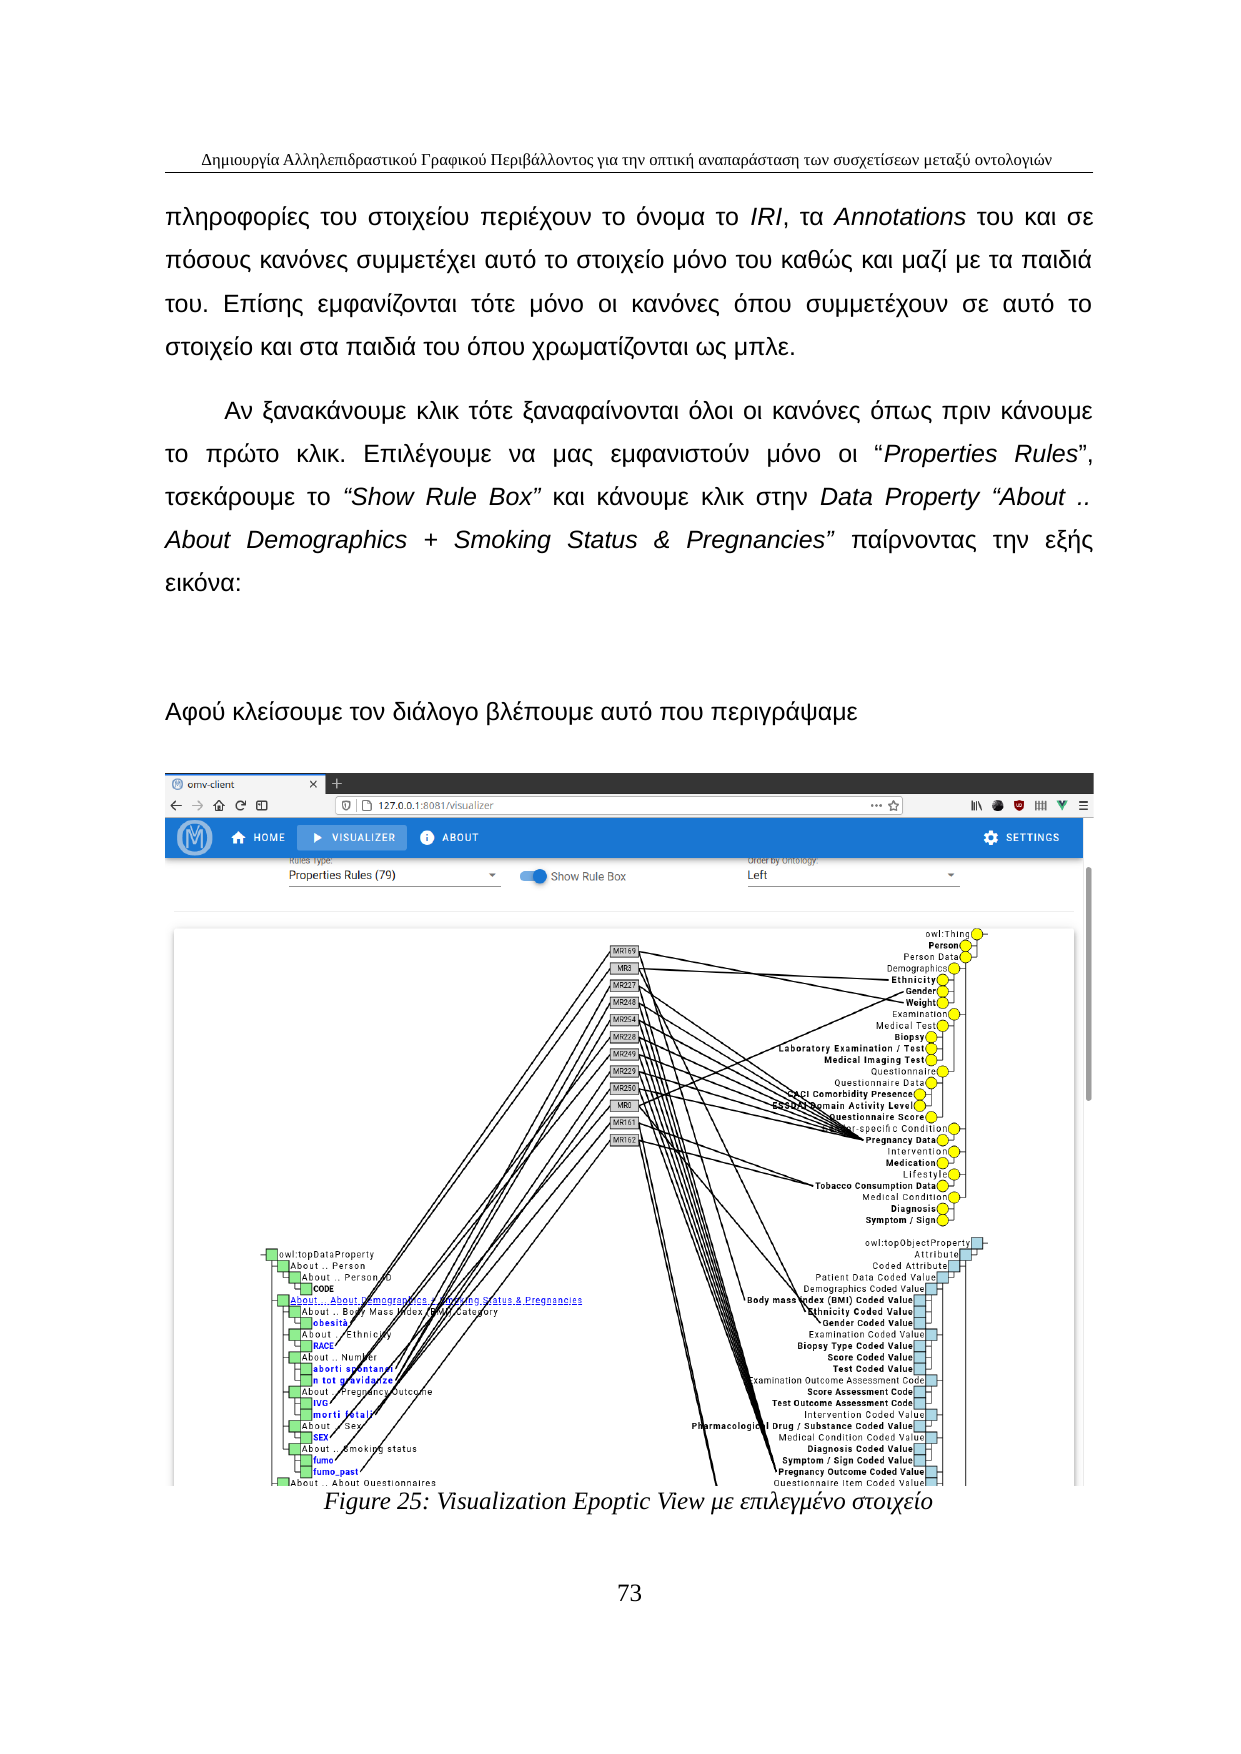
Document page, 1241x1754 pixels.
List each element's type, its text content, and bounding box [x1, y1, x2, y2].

text Figure 25: Visualization Epoptic View με επιλεγμένο στοιχείο [165, 1486, 1093, 1514]
text Αν ξανακάνουμε κλικ τότε ξαναφαίνονται όλοι οι κανόνες όπως πριν κάνουμε το πρώτο κλικ. Επιλέγουμε να μας εμφανιστούν μόνο οι “Properties Rules”, τσεκάρουμε το “Show Rule Box” και κάνουμε κλικ στην Data Property “About .. About Demographics + Smoking Status & Pregnancies” παίρνοντας την εξής εικόνα: [165, 396, 1093, 597]
text πληροφορίες του στοιχείου περιέχουν το όνομα το IRI, τα Annotations του και σε πόσους κανόνες συμμετέχει αυτό το στοιχείο μόνο του καθώς και μαζί με τα παιδιά του. Επίσης εμφανίζονται τότε μόνο οι κανόνες όπου συμμετέχουν σε αυτό το στοιχείο και στα παιδιά του όπου χρωματίζονται ως μπλε. [165, 202, 1093, 360]
picture [165, 773, 1094, 1486]
text Αφού κλείσουμε τον διάλογο βλέπουμε αυτό που περιγράψαμε [165, 697, 1093, 726]
